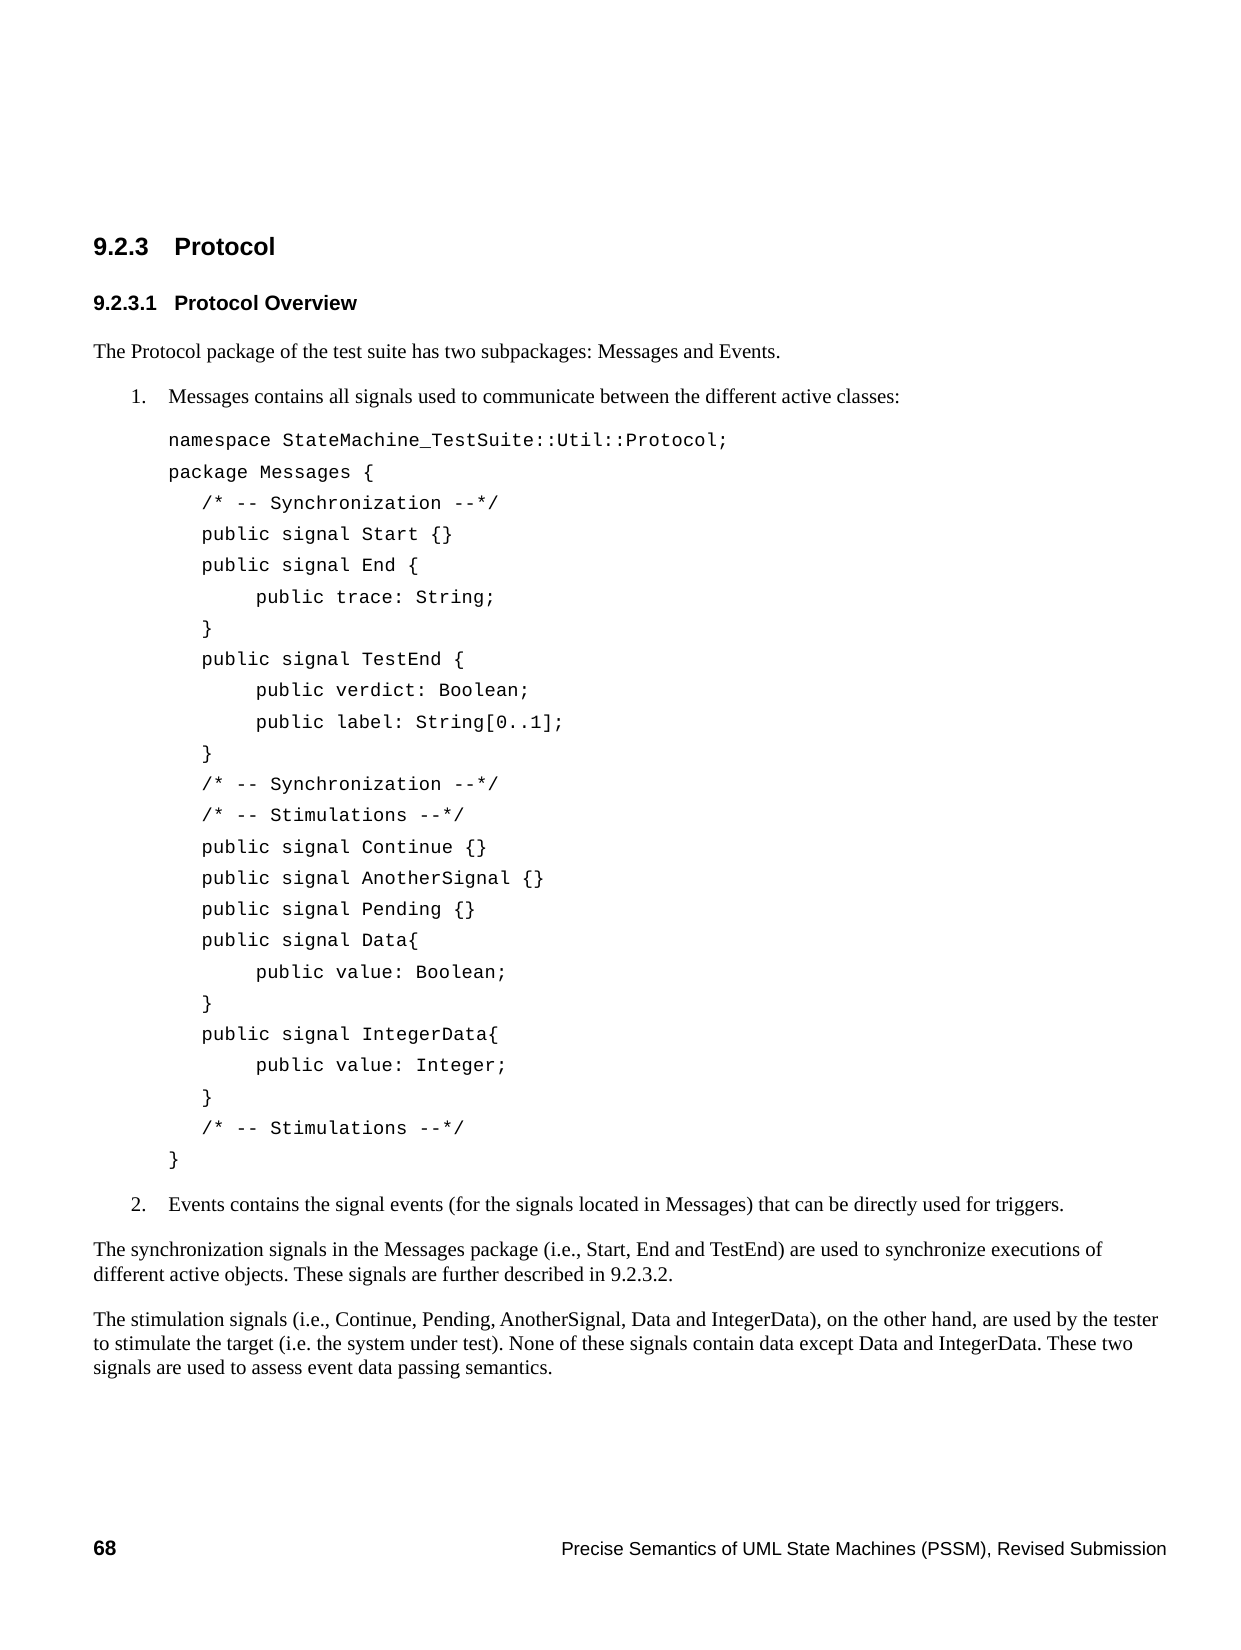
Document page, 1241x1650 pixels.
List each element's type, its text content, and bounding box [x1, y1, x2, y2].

text public signal Start {} [168, 523, 1164, 546]
text public signal Pending {} [168, 898, 1164, 921]
text } [168, 1148, 1164, 1171]
text public signal TestEnd { [168, 648, 1164, 671]
text public signal Continue {} [168, 836, 1164, 859]
text namespace StateMachine_TestSuite::Util::Protocol; [168, 429, 1164, 452]
text public signal AnotherSignal {} [168, 867, 1164, 890]
text public label: String[0..1]; [168, 711, 1164, 734]
text /* -- Stimulations --*/ [168, 1117, 1164, 1140]
subtitle Protocol [93, 231, 1164, 260]
subtitle Protocol Overview [93, 289, 1164, 314]
text } [168, 617, 1164, 640]
text } [168, 992, 1164, 1015]
text The Protocol package of the test suite has two subpackages: Messages and Events. [93, 339, 1164, 363]
text public verdict: Boolean; [168, 679, 1164, 702]
text The stimulation signals (i.e., Continue, Pending, AnotherSignal, Data and IntegerData), on the other hand, are used by the tester to stimulate the target (i.e. the system under test). None of these signals contain data except Data and IntegerData. These two signals are used to assess event data passing semantics. [93, 1307, 1164, 1379]
text /* -- Synchronization --*/ [168, 773, 1164, 796]
text public signal Data{ [168, 929, 1164, 952]
text public value: Integer; [168, 1054, 1164, 1077]
list Messages contains all signals used to communicate between the different active classes: [131, 384, 1164, 408]
text /* -- Stimulations --*/ [168, 804, 1164, 827]
text public signal End { [168, 554, 1164, 577]
text public signal IntegerData{ [168, 1023, 1164, 1046]
text package Messages { [168, 461, 1164, 484]
text } [168, 742, 1164, 765]
text } [168, 1086, 1164, 1109]
text The synchronization signals in the Messages package (i.e., Start, End and TestEnd) are used to synchronize executions of different active objects. These signals are further described in 9.2.3.2. [93, 1237, 1164, 1286]
text public value: Boolean; [168, 961, 1164, 984]
text public trace: String; [168, 586, 1164, 609]
text /* -- Synchronization --*/ [168, 492, 1164, 515]
list Events contains the signal events (for the signals located in Messages) that can be directly used for triggers. [131, 1192, 1164, 1216]
